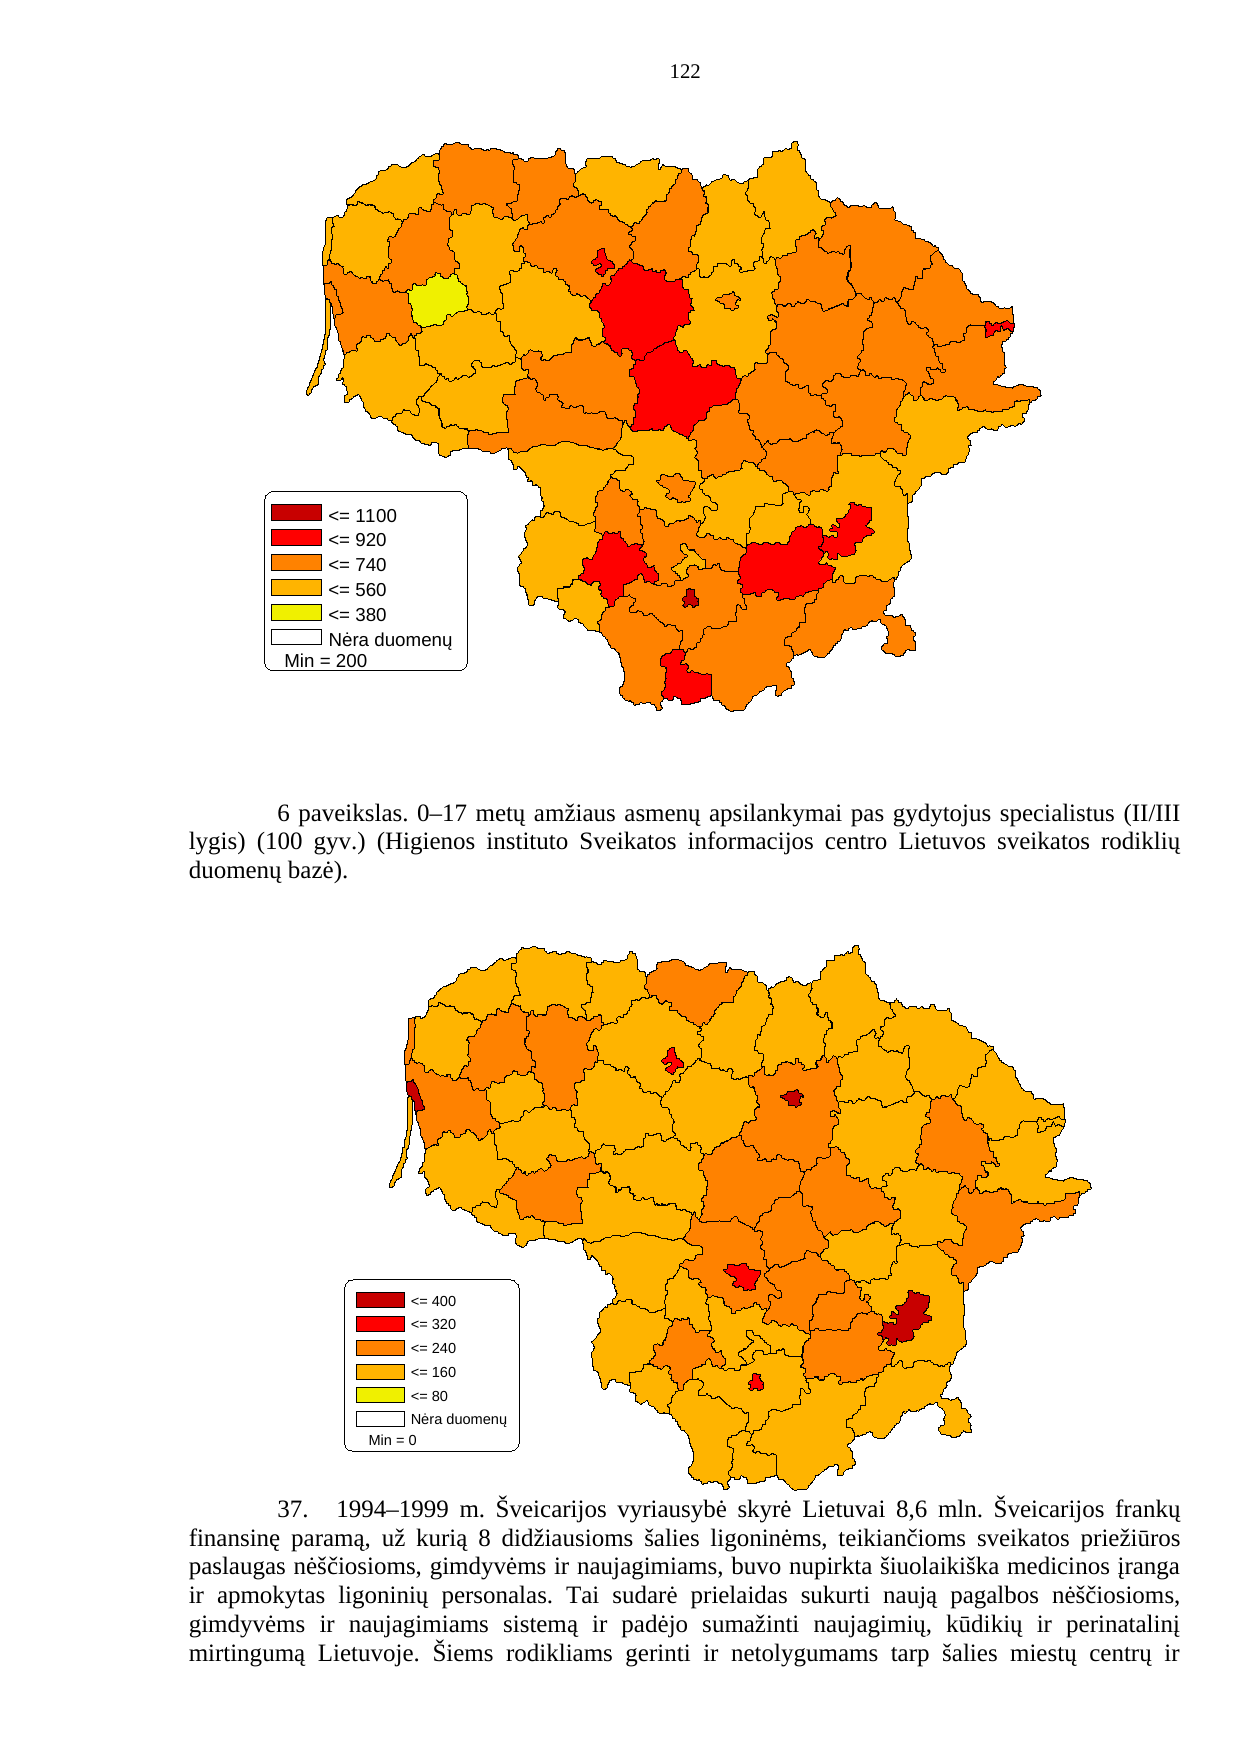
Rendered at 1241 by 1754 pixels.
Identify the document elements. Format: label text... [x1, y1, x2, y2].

text 37. 1994–1999 m. Šveicarijos vyriausybė skyrė Lietuvai 8,6 mln. Šveicarijos frankų finansinę paramą, už kurią 8 didžiausioms šalies ligoninėms, teikiančioms sveikatos priežiūros paslaugas nėščiosioms, gimdyvėms ir naujagimiams, buvo nupirkta šiuolaikiška medicinos įranga ir apmokytas ligoninių personalas. Tai sudarė prielaidas sukurti naują pagalbos nėščiosioms, gimdyvėms ir naujagimiams sistemą ir padėjo sumažinti naujagimių, kūdikių ir perinatalinį mirtingumą Lietuvoje. Šiems rodikliams gerinti ir netolygumams tarp šalies miestų centrų ir [188, 1494, 1181, 1666]
text 6 paveikslas. 0–17 metų amžiaus asmenų apsilankymai pas gydytojus specialistus (II/III lygis) (100 gyv.) (Higienos instituto Sveikatos informacijos centro Lietuvos sveikatos rodiklių duomenų bazė). [188, 798, 1181, 884]
